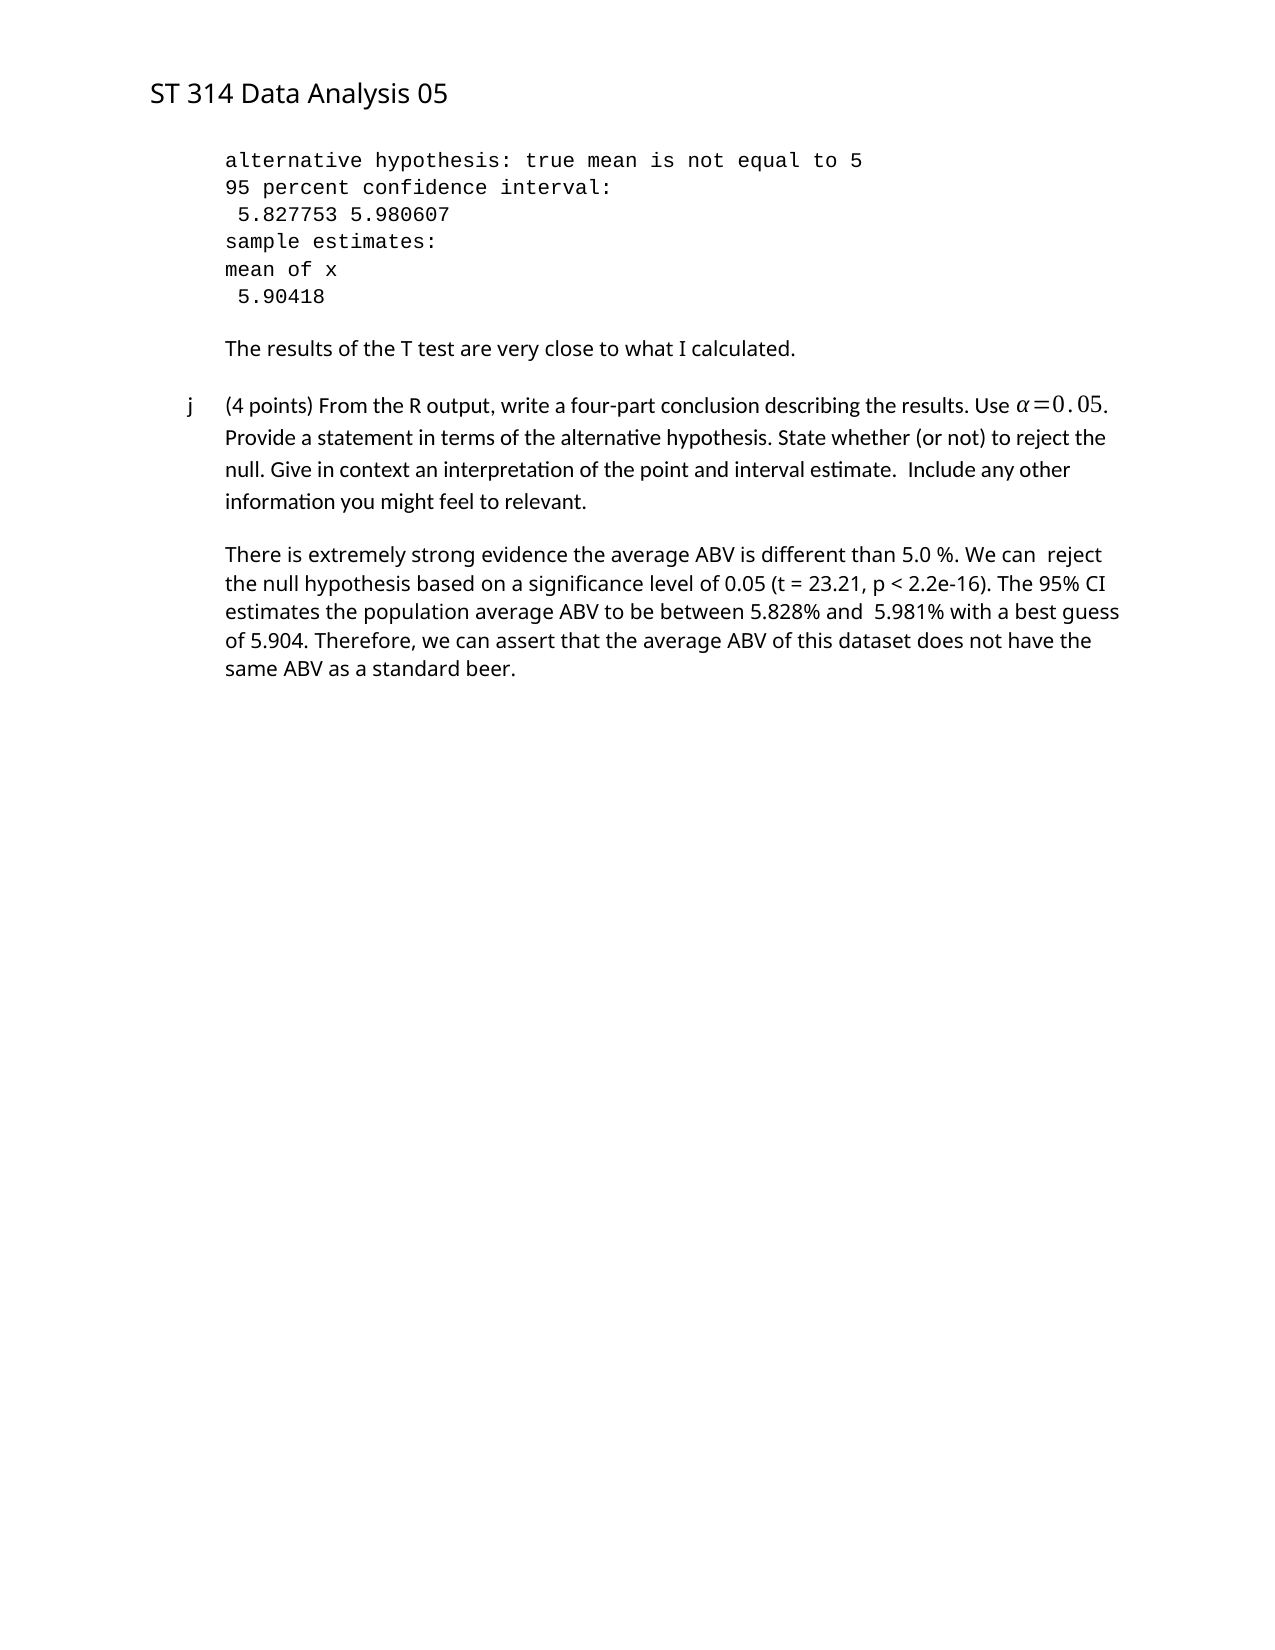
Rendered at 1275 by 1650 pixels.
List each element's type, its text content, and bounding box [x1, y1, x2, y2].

list alternative hypothesis: true mean is not equal to 5 [225, 150, 1125, 174]
list 5.827753 5.980607 [225, 204, 1125, 228]
list sample estimates: [225, 232, 1125, 255]
list (4 points) From the R output, write a four-part conclusion describing the results. Use . Provide a statement in terms of the alternative hypothesis. State whether (or not) to reject the null. Give in context an interpretation of the point and interval estimate. Include any other information you might feel to relevant. [187, 391, 1125, 515]
list 5.90418 [225, 286, 1125, 309]
text There is extremely strong evidence the average ABV is different than 5.0 %. We can reject the null hypothesis based on a significance level of 0.05 (t = 23.21, p < 2.2e-16). The 95% CI estimates the population average ABV to be between 5.828% and 5.981% with a best guess of 5.904. Therefore, we can assert that the average ABV of this dataset does not have the same ABV as a standard beer. [225, 540, 1125, 683]
list 95 percent confidence interval: [225, 177, 1125, 201]
list mean of x [225, 259, 1125, 282]
text The results of the T test are very close to what I calculated. [150, 334, 1125, 362]
